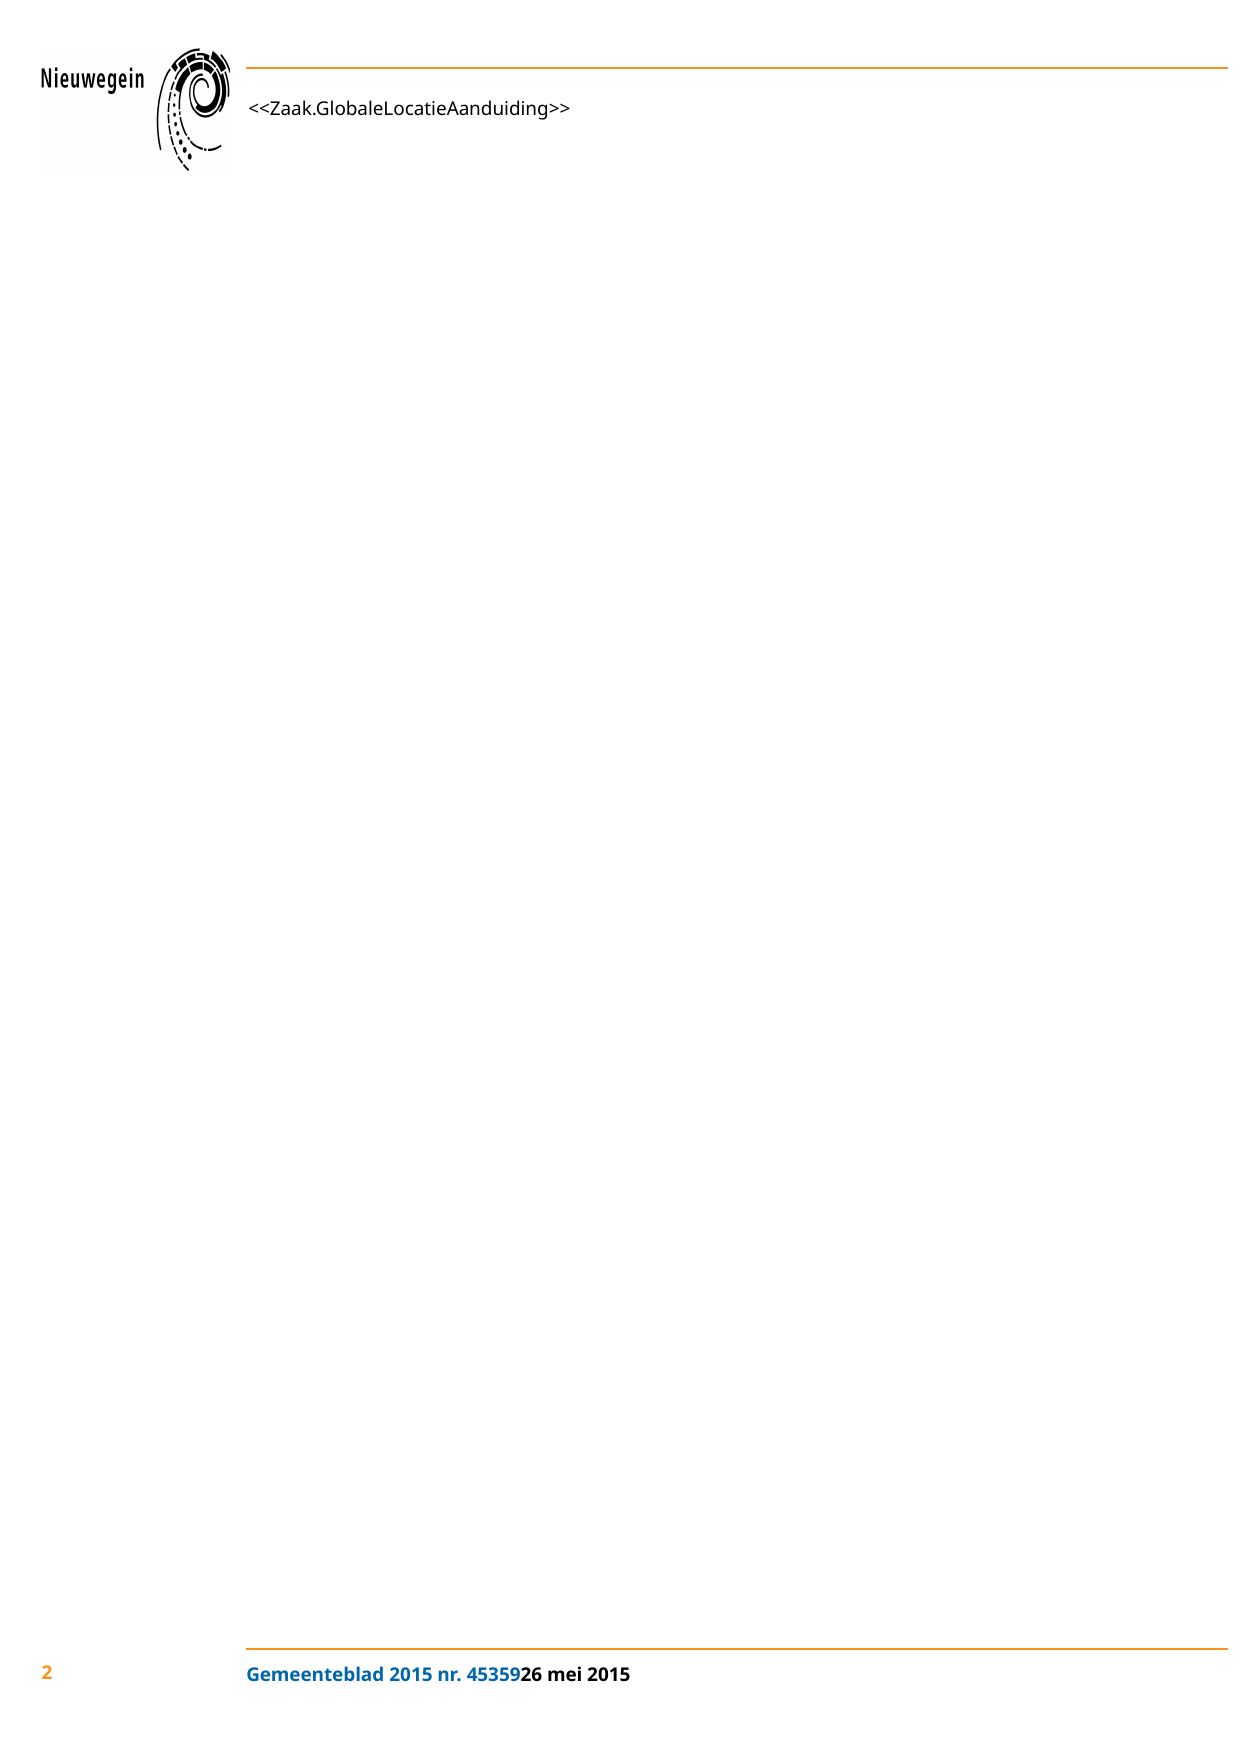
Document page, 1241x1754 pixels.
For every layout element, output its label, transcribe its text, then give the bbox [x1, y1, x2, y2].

picture [41, 47, 231, 172]
text <<Zaak.GlobaleLocatieAanduiding>> [248, 95, 1152, 121]
